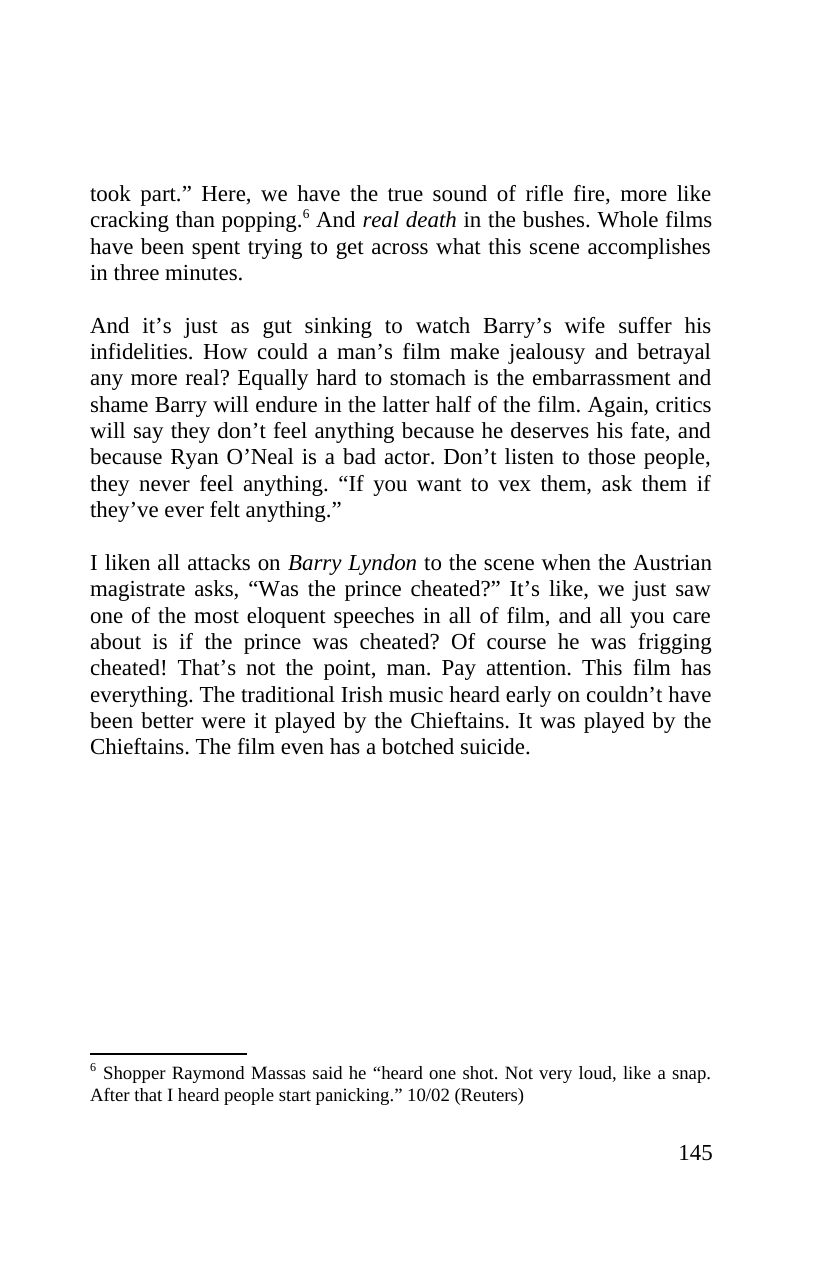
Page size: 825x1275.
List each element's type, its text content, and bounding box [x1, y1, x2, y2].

text I liken all attacks on Barry Lyndon to the scene when the Austrian magistrate asks, “Was the prince cheated?” It’s like, we just saw one of the most eloquent speeches in all of film, and all you care about is if the prince was cheated? Of course he was frigging cheated! That’s not the point, man. Pay attention. This film has everything. The traditional Irish music heard early on couldn’t have been better were it played by the Chieftains. It was played by the Chieftains. The film even has a botched suicide. [90, 549, 712, 760]
text took part.” Here, we have the true sound of rifle fire, more like cracking than popping. And real death in the bushes. Whole films have been spent trying to get across what this scene accomplishes in three minutes. [90, 180, 712, 285]
text Shopper Raymond Massas said he “heard one shot. Not very loud, like a snap. After that I heard people start panicking.” 10/02 (Reuters) [90, 1060, 712, 1106]
text And it’s just as gut sinking to watch Barry’s wife suffer his infidelities. How could a man’s film make jealousy and betrayal any more real? Equally hard to stomach is the embarrassment and shame Barry will endure in the latter half of the film. Again, critics will say they don’t feel anything because he deserves his fate, and because Ryan O’Neal is a bad actor. Don’t listen to those people, they never feel anything. “If you want to vex them, ask them if they’ve ever felt anything.” [90, 312, 712, 523]
